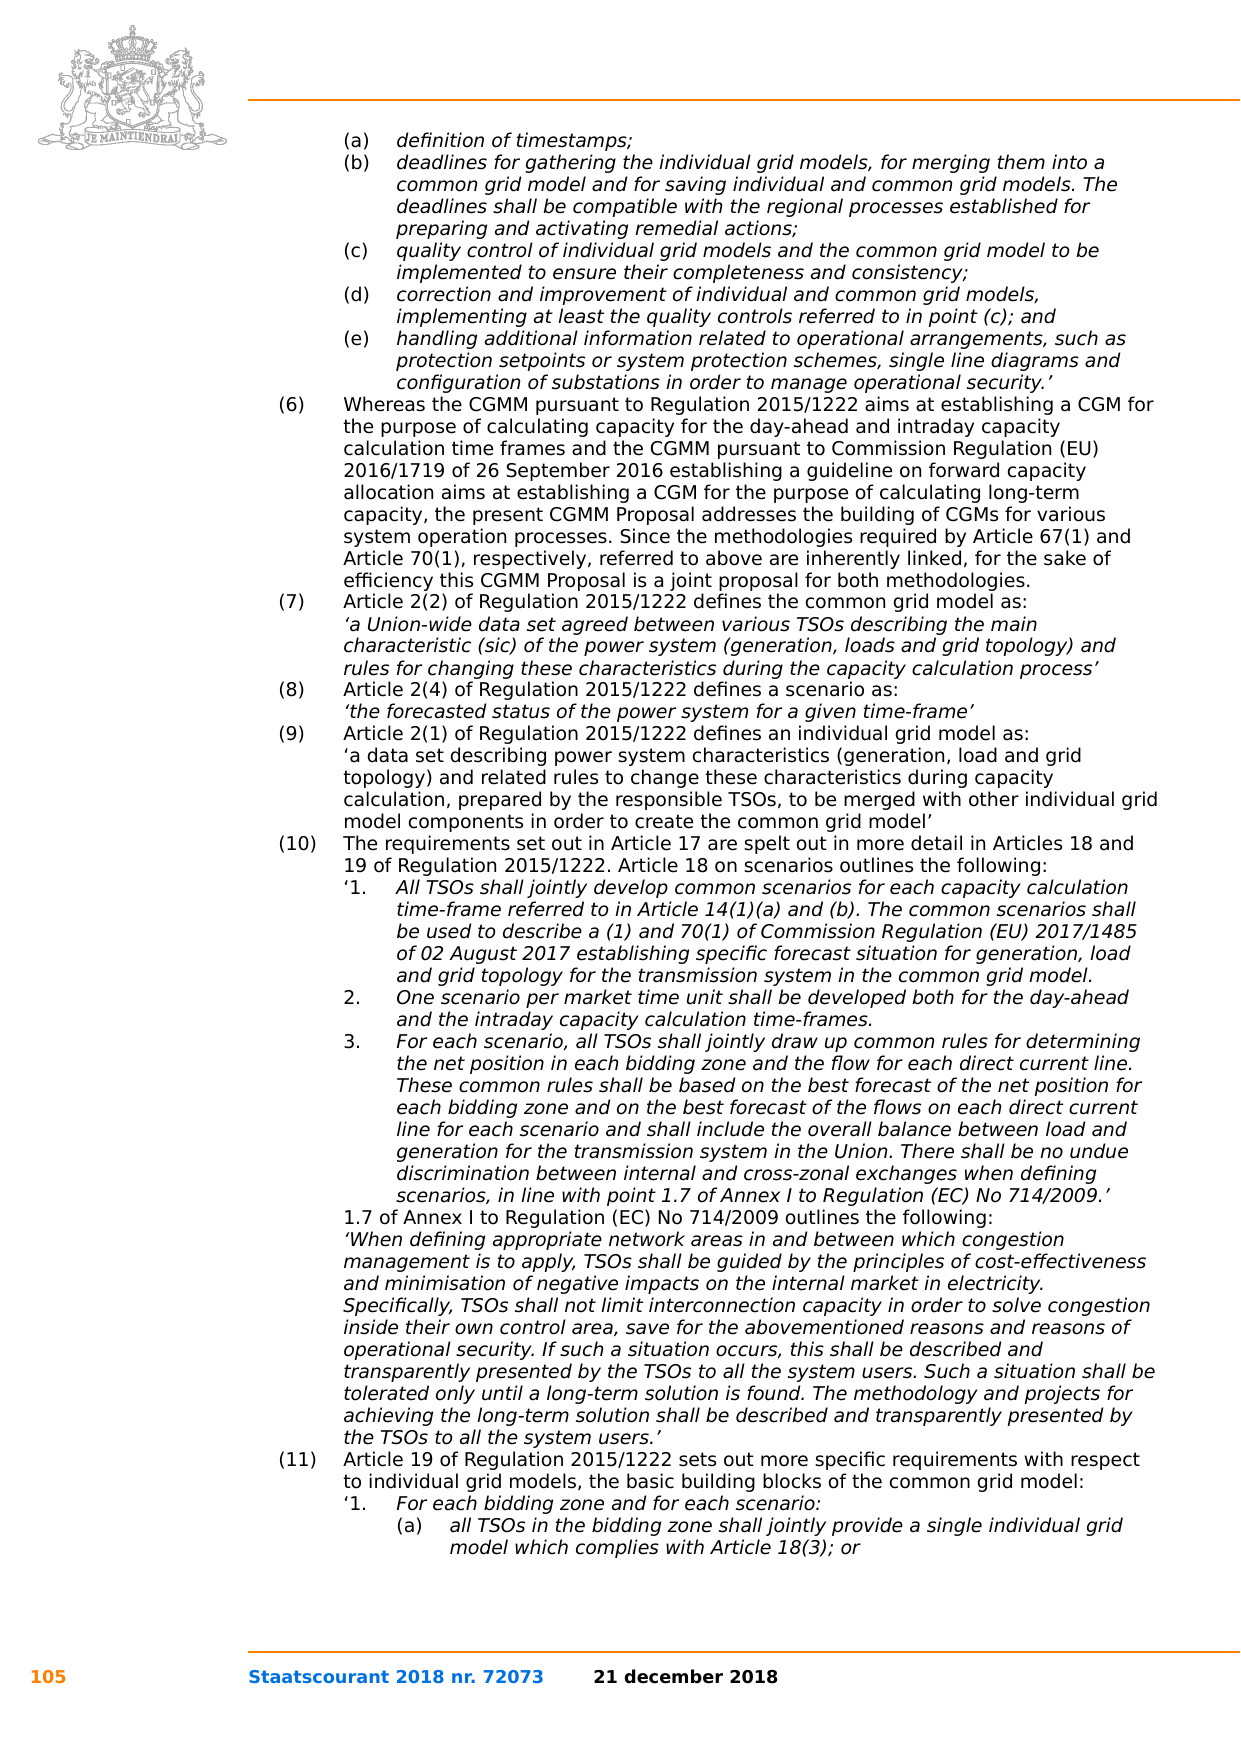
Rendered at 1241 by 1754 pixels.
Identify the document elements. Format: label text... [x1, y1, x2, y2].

text 2. One scenario per market time unit shall be developed both for the day-ahead and the intraday capacity calculation time-frames. [343, 987, 1163, 1031]
text ‘the forecasted status of the power system for a given time-frame’ [343, 701, 1163, 723]
text ‘1. All TSOs shall jointly develop common scenarios for each capacity calculation time-frame referred to in Article 14(1)(a) and (b). The common scenarios shall be used to describe a (1) and 70(1) of Commission Regulation (EU) 2017/1485 of 02 August 2017 establishing specific forecast situation for generation, load and grid topology for the transmission system in the common grid model. [343, 877, 1163, 987]
text ‘a Union-wide data set agreed between various TSOs describing the main characteristic (sic) of the power system (generation, loads and grid topology) and rules for changing these characteristics during the capacity calculation process’ [343, 613, 1163, 679]
text (7) Article 2(2) of Regulation 2015/1222 defines the common grid model as: [278, 591, 1163, 613]
text ‘a data set describing power system characteristics (generation, load and grid topology) and related rules to change these characteristics during capacity calculation, prepared by the responsible TSOs, to be merged with other individual grid model components in order to create the common grid model’ [343, 745, 1163, 833]
text ‘1. For each bidding zone and for each scenario: [343, 1493, 1163, 1514]
text (6) Whereas the CGMM pursuant to Regulation 2015/1222 aims at establishing a CGM for the purpose of calculating capacity for the day-ahead and intraday capacity calculation time frames and the CGMM pursuant to Commission Regulation (EU) 2016/1719 of 26 September 2016 establishing a guideline on forward capacity allocation aims at establishing a CGM for the purpose of calculating long-term capacity, the present CGMM Proposal addresses the building of CGMs for various system operation processes. Since the methodologies required by Article 67(1) and Article 70(1), respectively, referred to above are inherently linked, for the sake of efficiency this CGMM Proposal is a joint proposal for both methodologies. [278, 394, 1163, 591]
picture [38, 25, 227, 150]
text ‘When defining appropriate network areas in and between which congestion management is to apply, TSOs shall be guided by the principles of cost-effectiveness and minimisation of negative impacts on the internal market in electricity. Specifically, TSOs shall not limit interconnection capacity in order to solve congestion inside their own control area, save for the abovementioned reasons and reasons of operational security. If such a situation occurs, this shall be described and transparently presented by the TSOs to all the system users. Such a situation shall be tolerated only until a long-term solution is found. The methodology and projects for achieving the long-term solution shall be described and transparently presented by the TSOs to all the system users.’ [343, 1229, 1163, 1449]
text (11) Article 19 of Regulation 2015/1222 sets out more specific requirements with respect to individual grid models, the basic building blocks of the common grid model: [278, 1449, 1163, 1493]
text (a) all TSOs in the bidding zone shall jointly provide a single individual grid model which complies with Article 18(3); or [396, 1514, 1163, 1558]
text (8) Article 2(4) of Regulation 2015/1222 defines a scenario as: [278, 679, 1163, 701]
text (b) deadlines for gathering the individual grid models, for merging them into a common grid model and for saving individual and common grid models. The deadlines shall be compatible with the regional processes established for preparing and activating remedial actions; [343, 152, 1163, 240]
text 3. For each scenario, all TSOs shall jointly draw up common rules for determining the net position in each bidding zone and the flow for each direct current line. These common rules shall be based on the best forecast of the net position for each bidding zone and on the best forecast of the flows on each direct current line for each scenario and shall include the overall balance between load and generation for the transmission system in the Union. There shall be no undue discrimination between internal and cross-zonal exchanges when defining scenarios, in line with point 1.7 of Annex I to Regulation (EC) No 714/2009.’ [343, 1031, 1163, 1207]
text (e) handling additional information related to operational arrangements, such as protection setpoints or system protection schemes, single line diagrams and configuration of substations in order to manage operational security.’ [343, 328, 1163, 394]
text (10) The requirements set out in Article 17 are spelt out in more detail in Articles 18 and 19 of Regulation 2015/1222. Article 18 on scenarios outlines the following: [278, 833, 1163, 877]
text 1.7 of Annex I to Regulation (EC) No 714/2009 outlines the following: [343, 1207, 1163, 1229]
text (d) correction and improvement of individual and common grid models, implementing at least the quality controls referred to in point (c); and [343, 284, 1163, 328]
text (9) Article 2(1) of Regulation 2015/1222 defines an individual grid model as: [278, 723, 1163, 745]
text (c) quality control of individual grid models and the common grid model to be implemented to ensure their completeness and consistency; [343, 240, 1163, 284]
text (a) definition of timestamps; [343, 130, 1163, 152]
